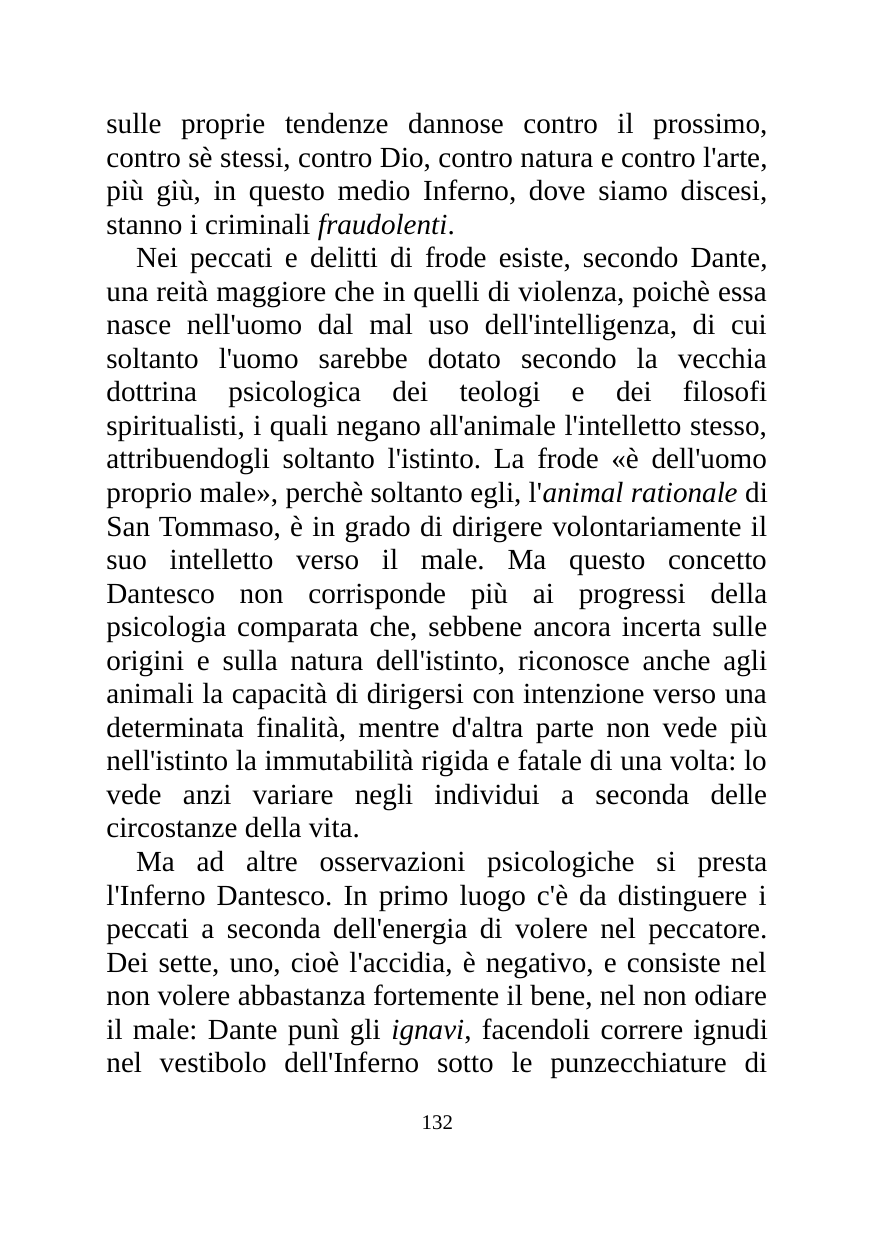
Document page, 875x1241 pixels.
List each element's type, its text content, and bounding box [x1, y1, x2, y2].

text Ma ad altre osservazioni psicologiche si presta l'Inferno Dantesco. In primo luogo c'è da distinguere i peccati a seconda dell'energia di volere nel peccatore. Dei sette, uno, cioè l'accidia, è negativo, e consiste nel non volere abbastanza fortemente il bene, nel non odiare il male: Dante punì gli ignavi, facendoli correre ignudi nel vestibolo dell'Inferno sotto le punzecchiature di [106, 844, 768, 1079]
text Nei peccati e delitti di frode esiste, secondo Dante, una reità maggiore che in quelli di violenza, poichè essa nasce nell'uomo dal mal uso dell'intelligenza, di cui soltanto l'uomo sarebbe dotato secondo la vecchia dottrina psicologica dei teologi e dei filosofi spiritualisti, i quali negano all'animale l'intelletto stesso, attribuendogli soltanto l'istinto. La frode «è dell'uomo proprio male», perchè soltanto egli, l'animal rationale di San Tommaso, è in grado di dirigere volontariamente il suo intelletto verso il male. Ma questo concetto Dantesco non corrisponde più ai progressi della psicologia comparata che, sebbene ancora incerta sulle origini e sulla natura dell'istinto, riconosce anche agli animali la capacità di dirigersi con intenzione verso una determinata finalità, mentre d'altra parte non vede più nell'istinto la immutabilità rigida e fatale di una volta: lo vede anzi variare negli individui a seconda delle circostanze della vita. [106, 240, 768, 844]
text sulle proprie tendenze dannose contro il prossimo, contro sè stessi, contro Dio, contro natura e contro l'arte, più giù, in questo medio Inferno, dove siamo discesi, stanno i criminali fraudolenti. [106, 106, 768, 240]
